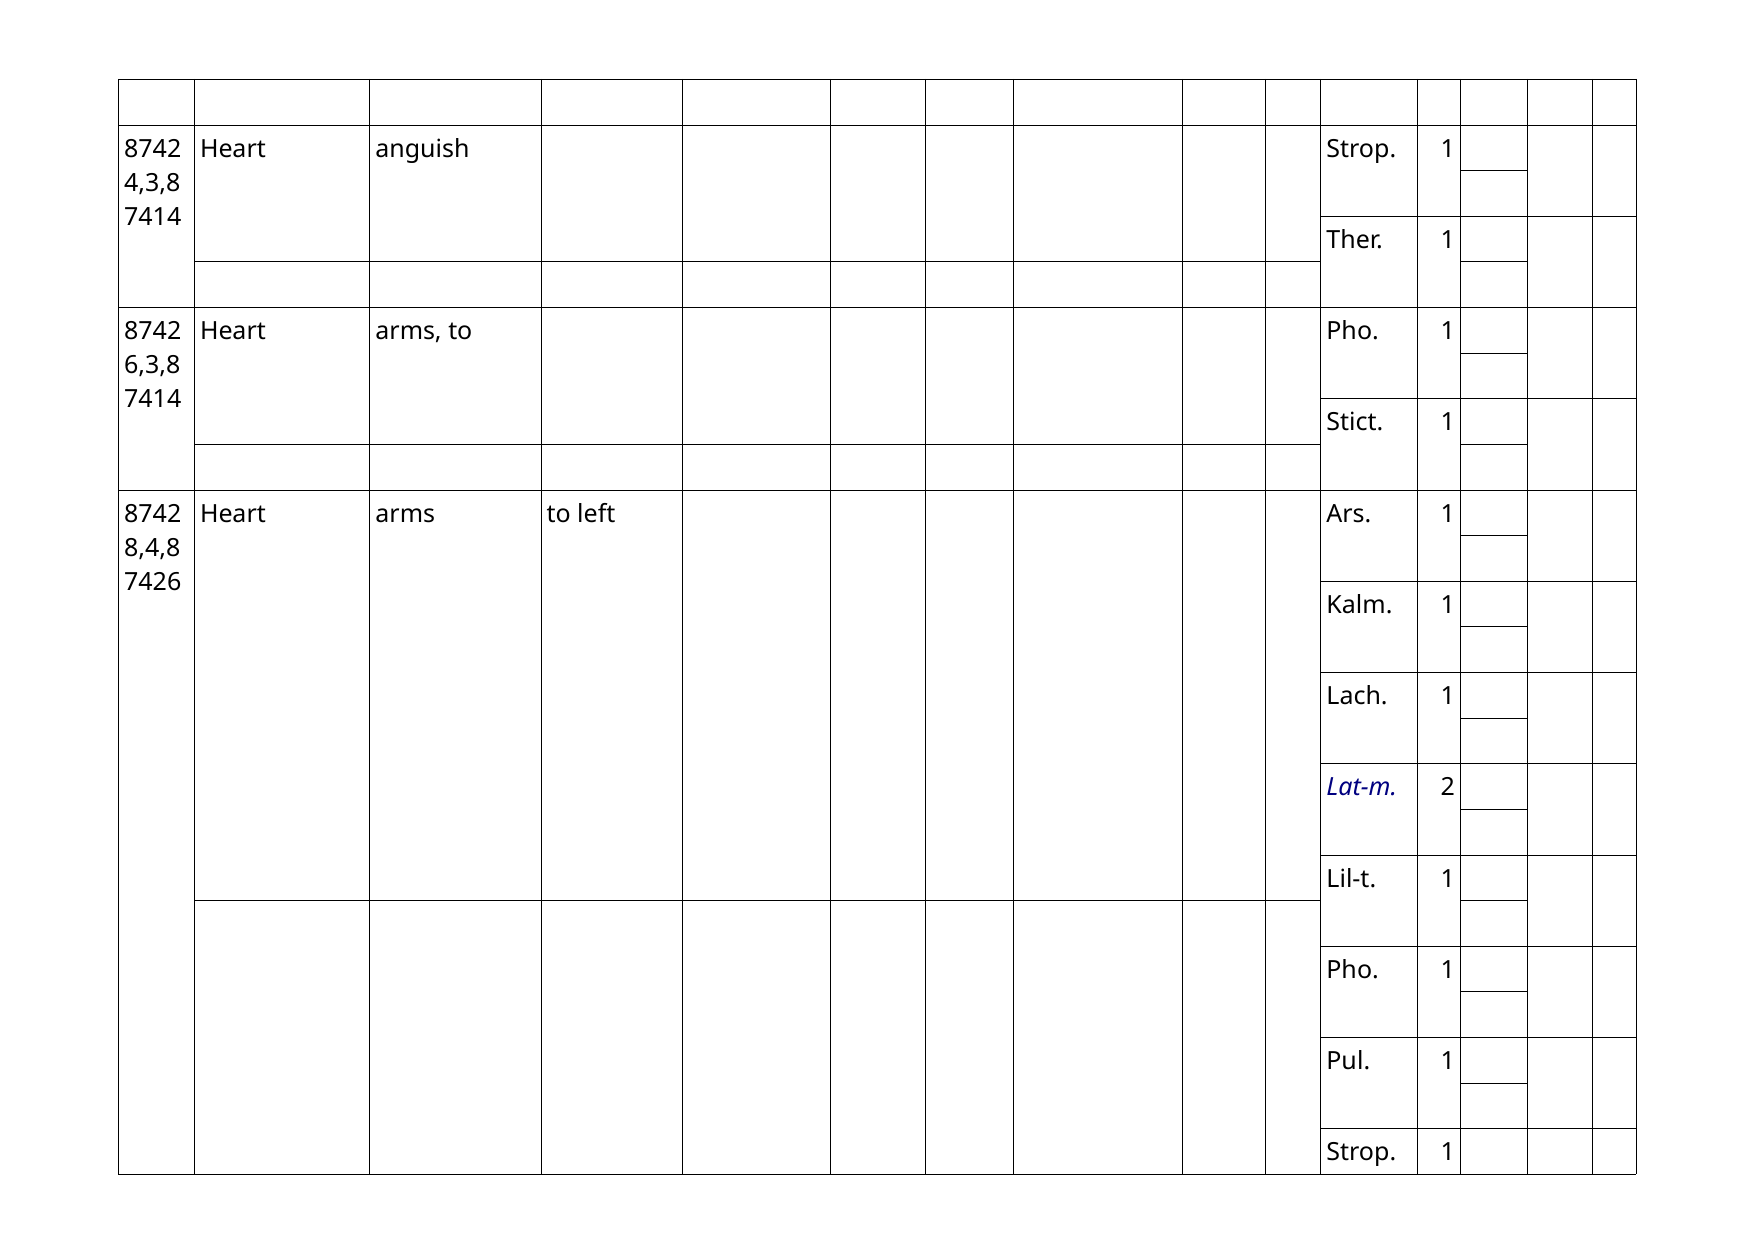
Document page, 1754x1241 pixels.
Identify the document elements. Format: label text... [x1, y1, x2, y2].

table_cell Heart [195, 308, 369, 444]
table_cell [1593, 764, 1636, 854]
table_cell [1321, 80, 1417, 124]
table_cell [1461, 764, 1527, 809]
table_cell [542, 262, 682, 307]
table_cell to left [542, 491, 682, 900]
table_cell [1266, 308, 1320, 444]
table_cell [1461, 445, 1527, 489]
table_cell [1528, 399, 1592, 489]
table_cell [1461, 947, 1527, 991]
table_cell [1461, 171, 1527, 216]
table_cell [683, 308, 830, 444]
table_cell [831, 901, 925, 1174]
table_cell [1183, 80, 1265, 124]
table_cell [1418, 80, 1460, 124]
table_cell 87428,4,87426 [119, 491, 194, 1174]
table_cell [1528, 1038, 1592, 1128]
table_cell [1266, 126, 1320, 261]
table_cell 87426,3,87414 [119, 308, 194, 489]
table_cell [1461, 719, 1527, 763]
table_cell anguish [370, 126, 541, 261]
table_cell [1593, 856, 1636, 946]
table_cell [542, 80, 682, 124]
table_cell arms, to [370, 308, 541, 444]
table_cell 1 [1418, 673, 1460, 763]
table_cell 1 [1418, 1038, 1460, 1128]
table_cell [1461, 1129, 1527, 1174]
table_cell [1528, 764, 1592, 854]
table_cell Ars. [1321, 491, 1417, 581]
table_cell [1461, 992, 1527, 1037]
table_cell [1183, 308, 1265, 444]
table_cell [542, 308, 682, 444]
table_cell Ther. [1321, 217, 1417, 307]
table_cell [1014, 491, 1182, 900]
table_cell [370, 445, 541, 489]
table_cell [926, 901, 1013, 1174]
table_cell [1593, 947, 1636, 1037]
table_cell [1461, 673, 1527, 718]
table_cell [1528, 80, 1592, 124]
table_cell [683, 262, 830, 307]
table_cell [370, 80, 541, 124]
table_cell [1461, 536, 1527, 581]
table_cell [1266, 445, 1320, 489]
table_cell [1014, 901, 1182, 1174]
table_cell [1593, 126, 1636, 216]
table_cell [1014, 262, 1182, 307]
table_cell [1528, 673, 1592, 763]
table_cell Strop. [1321, 1129, 1417, 1174]
table_cell [195, 262, 369, 307]
table_cell [683, 445, 830, 489]
table_cell [1183, 262, 1265, 307]
table_cell [1528, 491, 1592, 581]
table_cell [1266, 80, 1320, 124]
table_cell [683, 80, 830, 124]
table_cell [683, 491, 830, 900]
table_cell [1461, 217, 1527, 261]
table_cell [1014, 126, 1182, 261]
table_cell Pho. [1321, 947, 1417, 1037]
table_cell Lil-t. [1321, 856, 1417, 946]
table_cell Strop. [1321, 126, 1417, 216]
table_cell [195, 901, 369, 1174]
table_cell [1461, 262, 1527, 307]
table_cell [831, 491, 925, 900]
table_cell [831, 80, 925, 124]
table_cell [1461, 491, 1527, 535]
table_cell [926, 126, 1013, 261]
table_cell [1593, 1038, 1636, 1128]
table_cell 1 [1418, 217, 1460, 307]
table_cell [1461, 810, 1527, 854]
table_cell [119, 80, 194, 124]
table_cell [1461, 1038, 1527, 1083]
table_cell [1528, 308, 1592, 398]
table_cell [926, 308, 1013, 444]
table_cell [926, 262, 1013, 307]
table_cell [1266, 262, 1320, 307]
table_cell [1461, 308, 1527, 353]
table_cell Heart [195, 126, 369, 261]
table_cell [370, 262, 541, 307]
table_cell Kalm. [1321, 582, 1417, 672]
table_cell 1 [1418, 947, 1460, 1037]
table_cell Heart [195, 491, 369, 900]
table_cell [1461, 126, 1527, 170]
table_cell [195, 445, 369, 489]
table_cell 2 [1418, 764, 1460, 854]
table_cell [370, 901, 541, 1174]
table_cell 1 [1418, 126, 1460, 216]
table_cell [1593, 673, 1636, 763]
table_cell [1461, 399, 1527, 444]
table_cell [1528, 1129, 1592, 1174]
table_cell Pho. [1321, 308, 1417, 398]
table_cell [926, 491, 1013, 900]
table_cell Lat-m. [1321, 764, 1417, 854]
table_cell Lach. [1321, 673, 1417, 763]
table_cell arms [370, 491, 541, 900]
table_cell 1 [1418, 856, 1460, 946]
table_cell [1014, 308, 1182, 444]
table_cell [1528, 947, 1592, 1037]
table_cell 1 [1418, 582, 1460, 672]
table_cell [1266, 901, 1320, 1174]
table_cell [1593, 80, 1636, 124]
table_cell [1593, 217, 1636, 307]
table_cell [1528, 582, 1592, 672]
table_cell [1461, 901, 1527, 946]
table_cell [1183, 445, 1265, 489]
table_cell [1528, 856, 1592, 946]
table_cell [1183, 491, 1265, 900]
table_cell [1461, 627, 1527, 672]
table_cell [1461, 856, 1527, 900]
table_cell [683, 901, 830, 1174]
table_cell [831, 262, 925, 307]
table_cell [1593, 308, 1636, 398]
table_cell Stict. [1321, 399, 1417, 489]
table_cell [831, 126, 925, 261]
table_cell Pul. [1321, 1038, 1417, 1128]
table_cell [1461, 582, 1527, 626]
table_cell [1461, 354, 1527, 398]
table_cell [1593, 491, 1636, 581]
table_cell [1014, 80, 1182, 124]
table_cell [831, 308, 925, 444]
table_cell [683, 126, 830, 261]
table_cell 87424,3,87414 [119, 126, 194, 307]
table_cell 1 [1418, 1129, 1460, 1174]
table_cell [1593, 582, 1636, 672]
table_cell [542, 126, 682, 261]
table_cell [1461, 80, 1527, 124]
table_cell [1183, 901, 1265, 1174]
table_cell [1461, 1084, 1527, 1128]
table_cell [195, 80, 369, 124]
table_cell [542, 445, 682, 489]
table_cell [1528, 217, 1592, 307]
table_cell [926, 80, 1013, 124]
table_cell [1266, 491, 1320, 900]
table_cell 1 [1418, 308, 1460, 398]
table_cell [542, 901, 682, 1174]
table_cell [1593, 399, 1636, 489]
table_cell [1528, 126, 1592, 216]
table_cell [831, 445, 925, 489]
table_cell 1 [1418, 399, 1460, 489]
table_cell 1 [1418, 491, 1460, 581]
table_cell [926, 445, 1013, 489]
table_cell [1183, 126, 1265, 261]
table_cell [1593, 1129, 1636, 1174]
table_cell [1014, 445, 1182, 489]
